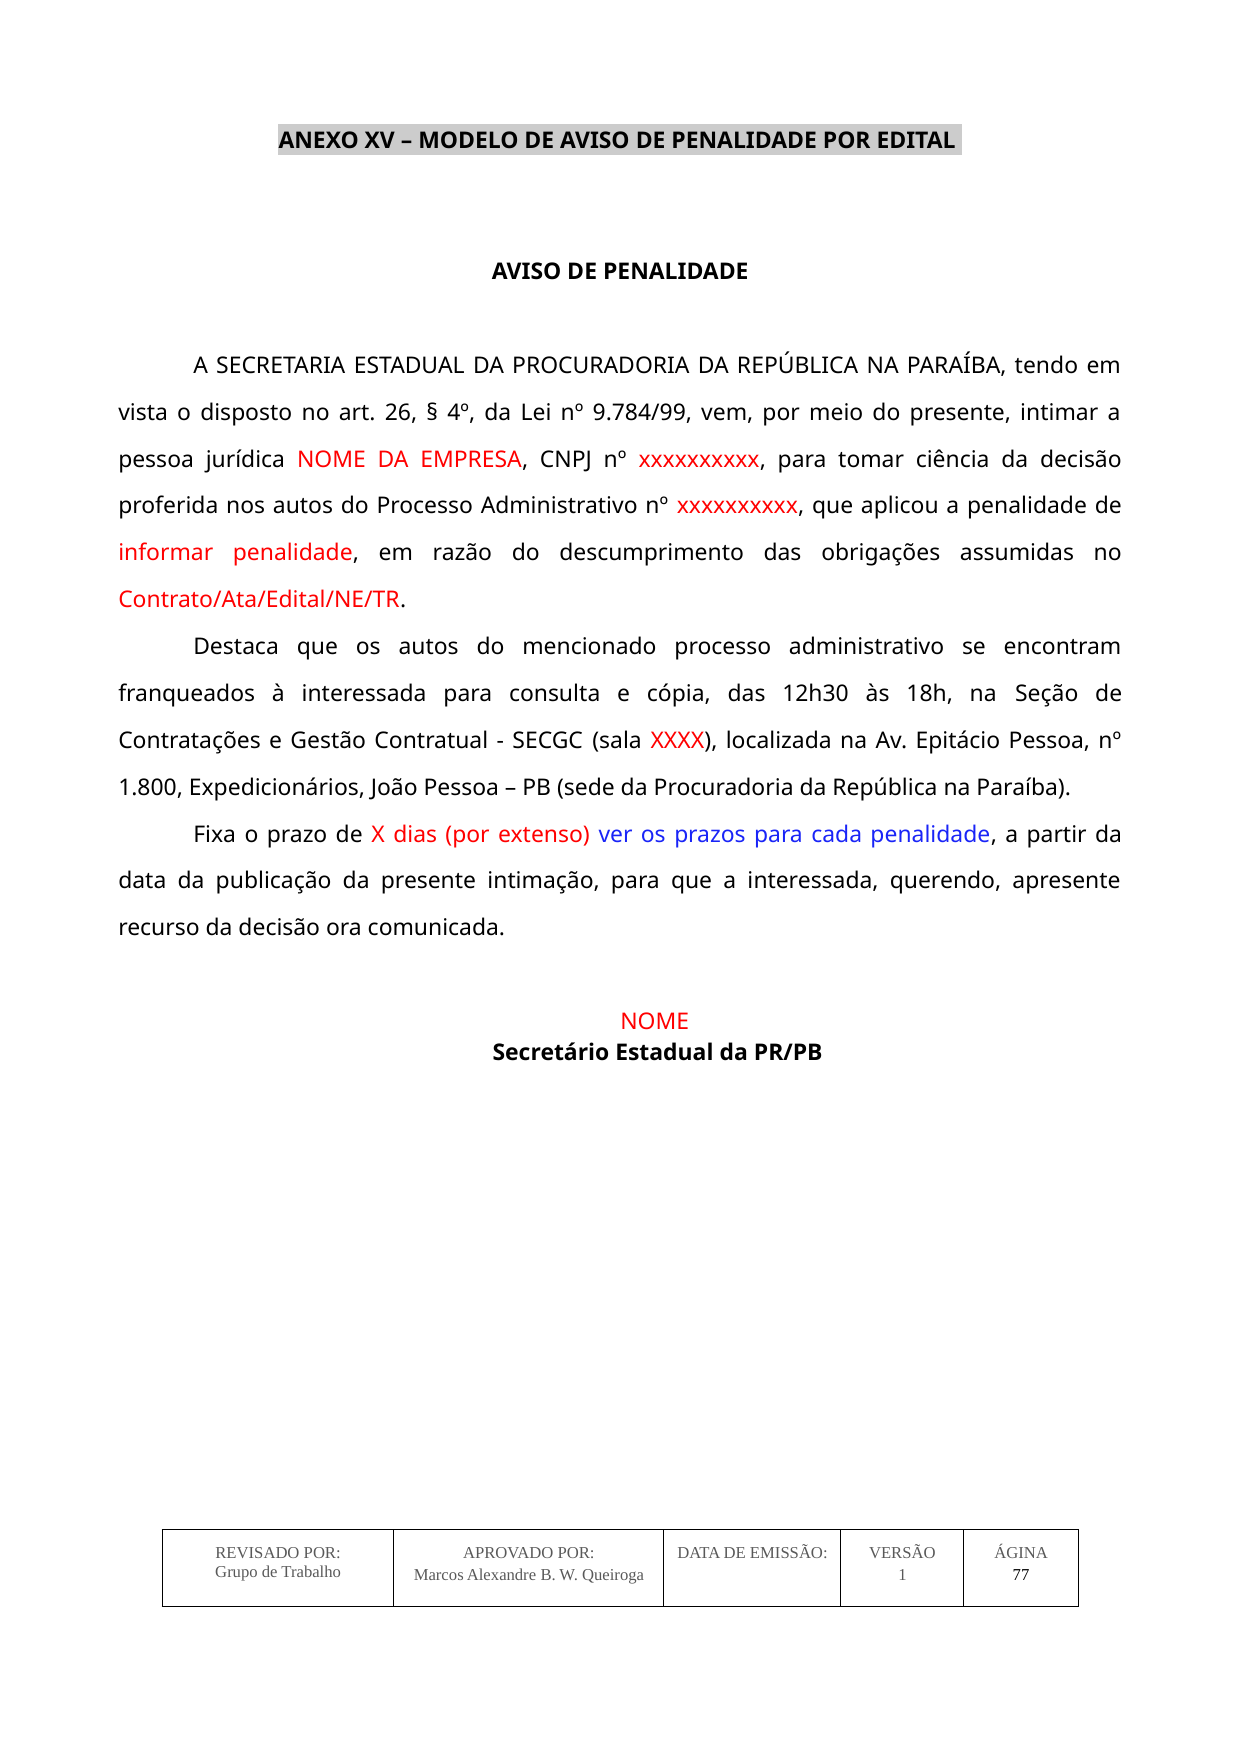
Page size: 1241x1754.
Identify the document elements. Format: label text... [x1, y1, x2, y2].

subtitle ANEXO XV – MODELO DE AVISO DE PENALIDADE POR EDITAL [118, 124, 1122, 155]
text NOME [118, 1005, 1122, 1036]
text Secretário Estadual da PR/PB [118, 1036, 1122, 1067]
text Destaca que os autos do mencionado processo administrativo se encontram franqueados à interessada para consulta e cópia, das 12h30 às 18h, na Seção de Contratações e Gestão Contratual - SECGC (sala XXXX), localizada na Av. Epitácio Pessoa, nº 1.800, Expedicionários, João Pessoa – PB (sede da Procuradoria da República na Paraíba). [118, 630, 1122, 802]
text A SECRETARIA ESTADUAL DA PROCURADORIA DA REPÚBLICA NA PARAÍBA, tendo em vista o disposto no art. 26, § 4º, da Lei nº 9.784/99, vem, por meio do presente, intimar a pessoa jurídica NOME DA EMPRESA, CNPJ nº xxxxxxxxxx, para tomar ciência da decisão proferida nos autos do Processo Administrativo nº xxxxxxxxxx, que aplicou a penalidade de informar penalidade, em razão do descumprimento das obrigações assumidas no Contrato/Ata/Edital/NE/TR. [118, 349, 1122, 614]
text Fixa o prazo de X dias (por extenso) ver os prazos para cada penalidade, a partir da data da publicação da presente intimação, para que a interessada, querendo, apresente recurso da decisão ora comunicada. [118, 817, 1122, 942]
text AVISO DE PENALIDADE [118, 255, 1122, 286]
